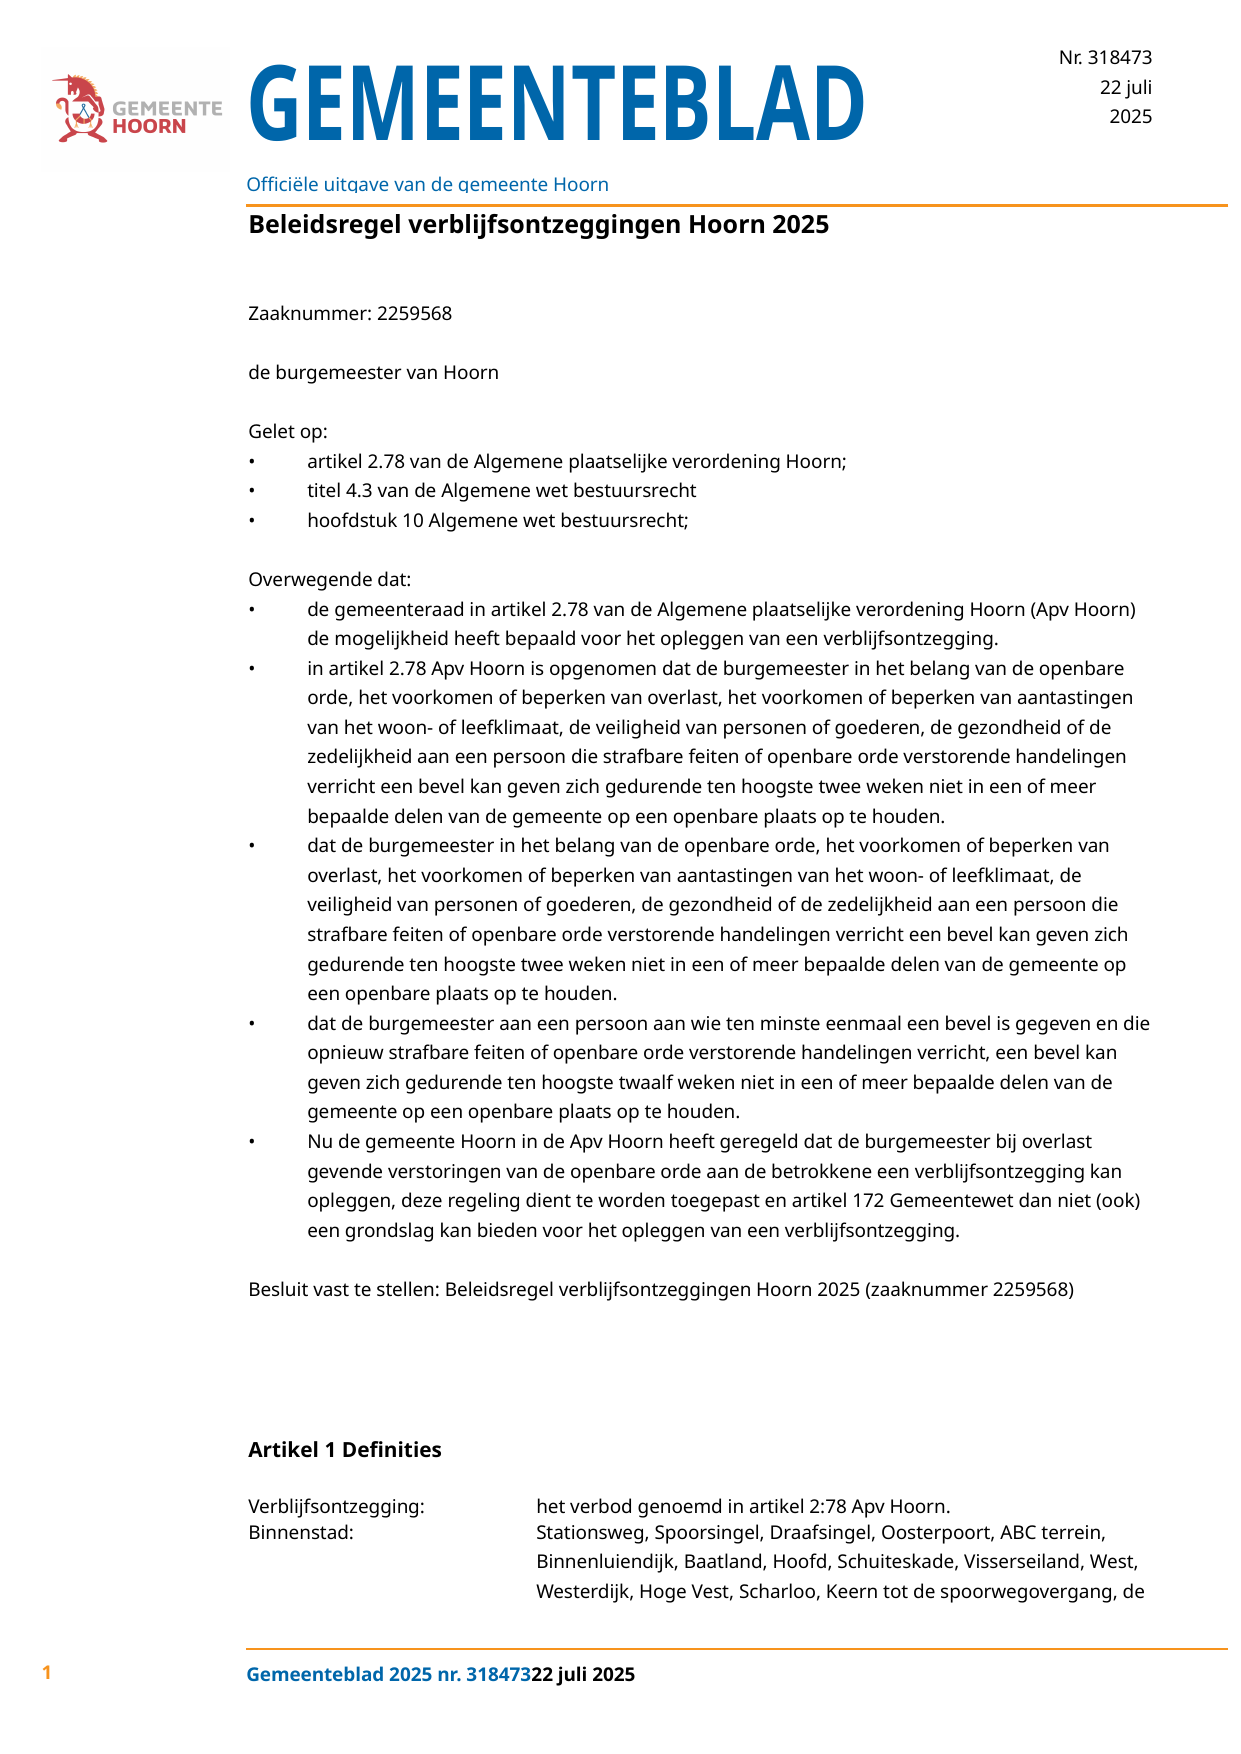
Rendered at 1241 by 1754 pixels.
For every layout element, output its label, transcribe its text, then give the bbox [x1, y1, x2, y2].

text Beleidsregel verblijfsontzeggingen Hoorn 2025 [248, 207, 1152, 241]
table_header het verbod genoemd in artikel 2:78 Apv Hoorn. [536, 1493, 1152, 1519]
list dat de burgemeester aan een persoon aan wie ten minste eenmaal een bevel is gegeven en die opnieuw strafbare feiten of openbare orde verstorende handelingen verricht, een bevel kan geven zich gedurende ten hoogste twaalf weken niet in een of meer bepaalde delen van de gemeente op een openbare plaats op te houden. [248, 1010, 1152, 1124]
list in artikel 2.78 Apv Hoorn is opgenomen dat de burgemeester in het belang van de openbare orde, het voorkomen of beperken van overlast, het voorkomen of beperken van aantastingen van het woon- of leefklimaat, de veiligheid van personen of goederen, de gezondheid of de zedelijkheid aan een persoon die strafbare feiten of openbare orde verstorende handelingen verricht een bevel kan geven zich gedurende ten hoogste twee weken niet in een of meer bepaalde delen van de gemeente op een openbare plaats op te houden. [248, 655, 1152, 828]
text Gelet op: [248, 418, 1152, 444]
text Overwegende dat: [248, 566, 1152, 592]
list artikel 2.78 van de Algemene plaatselijke verordening Hoorn; [248, 448, 1152, 473]
list Nu de gemeente Hoorn in de Apv Hoorn heeft geregeld dat de burgemeester bij overlast gevende verstoringen van de openbare orde aan de betrokkene een verblijfsontzegging kan opleggen, deze regeling dient te worden toegepast en artikel 172 Gemeentewet dan niet (ook) een grondslag kan bieden voor het opleggen van een verblijfsontzegging. [248, 1128, 1152, 1243]
list titel 4.3 van de Algemene wet bestuursrecht [248, 477, 1152, 503]
list de gemeenteraad in artikel 2.78 van de Algemene plaatselijke verordening Hoorn (Apv Hoorn) de mogelijkheid heeft bepaald voor het opleggen van een verblijfsontzegging. [248, 596, 1152, 651]
table_cell Stationsweg, Spoorsingel, Draafsingel, Oosterpoort, ABC terrein, Binnenluiendijk, Baatland, Hoofd, Schuiteskade, Visserseiland, West, Westerdijk, Hoge Vest, Scharloo, Keern tot de spoorwegovergang, de [536, 1519, 1152, 1604]
text de burgemeester van Hoorn [248, 359, 1152, 385]
table_cell Binnenstad: [248, 1519, 536, 1604]
picture [41, 47, 231, 172]
list hoofdstuk 10 Algemene wet bestuursrecht; [248, 507, 1152, 533]
table_header Verblijfsontzegging: [248, 1493, 536, 1519]
list dat de burgemeester in het belang van de openbare orde, het voorkomen of beperken van overlast, het voorkomen of beperken van aantastingen van het woon- of leefklimaat, de veiligheid van personen of goederen, de gezondheid of de zedelijkheid aan een persoon die strafbare feiten of openbare orde verstorende handelingen verricht een bevel kan geven zich gedurende ten hoogste twee weken niet in een of meer bepaalde delen van de gemeente op een openbare plaats op te houden. [248, 832, 1152, 1006]
text Zaaknummer: 2259568 [248, 300, 1152, 326]
text Artikel 1 Definities [248, 1435, 1152, 1463]
text Besluit vast te stellen: Beleidsregel verblijfsontzeggingen Hoorn 2025 (zaaknummer 2259568) [248, 1276, 1152, 1302]
